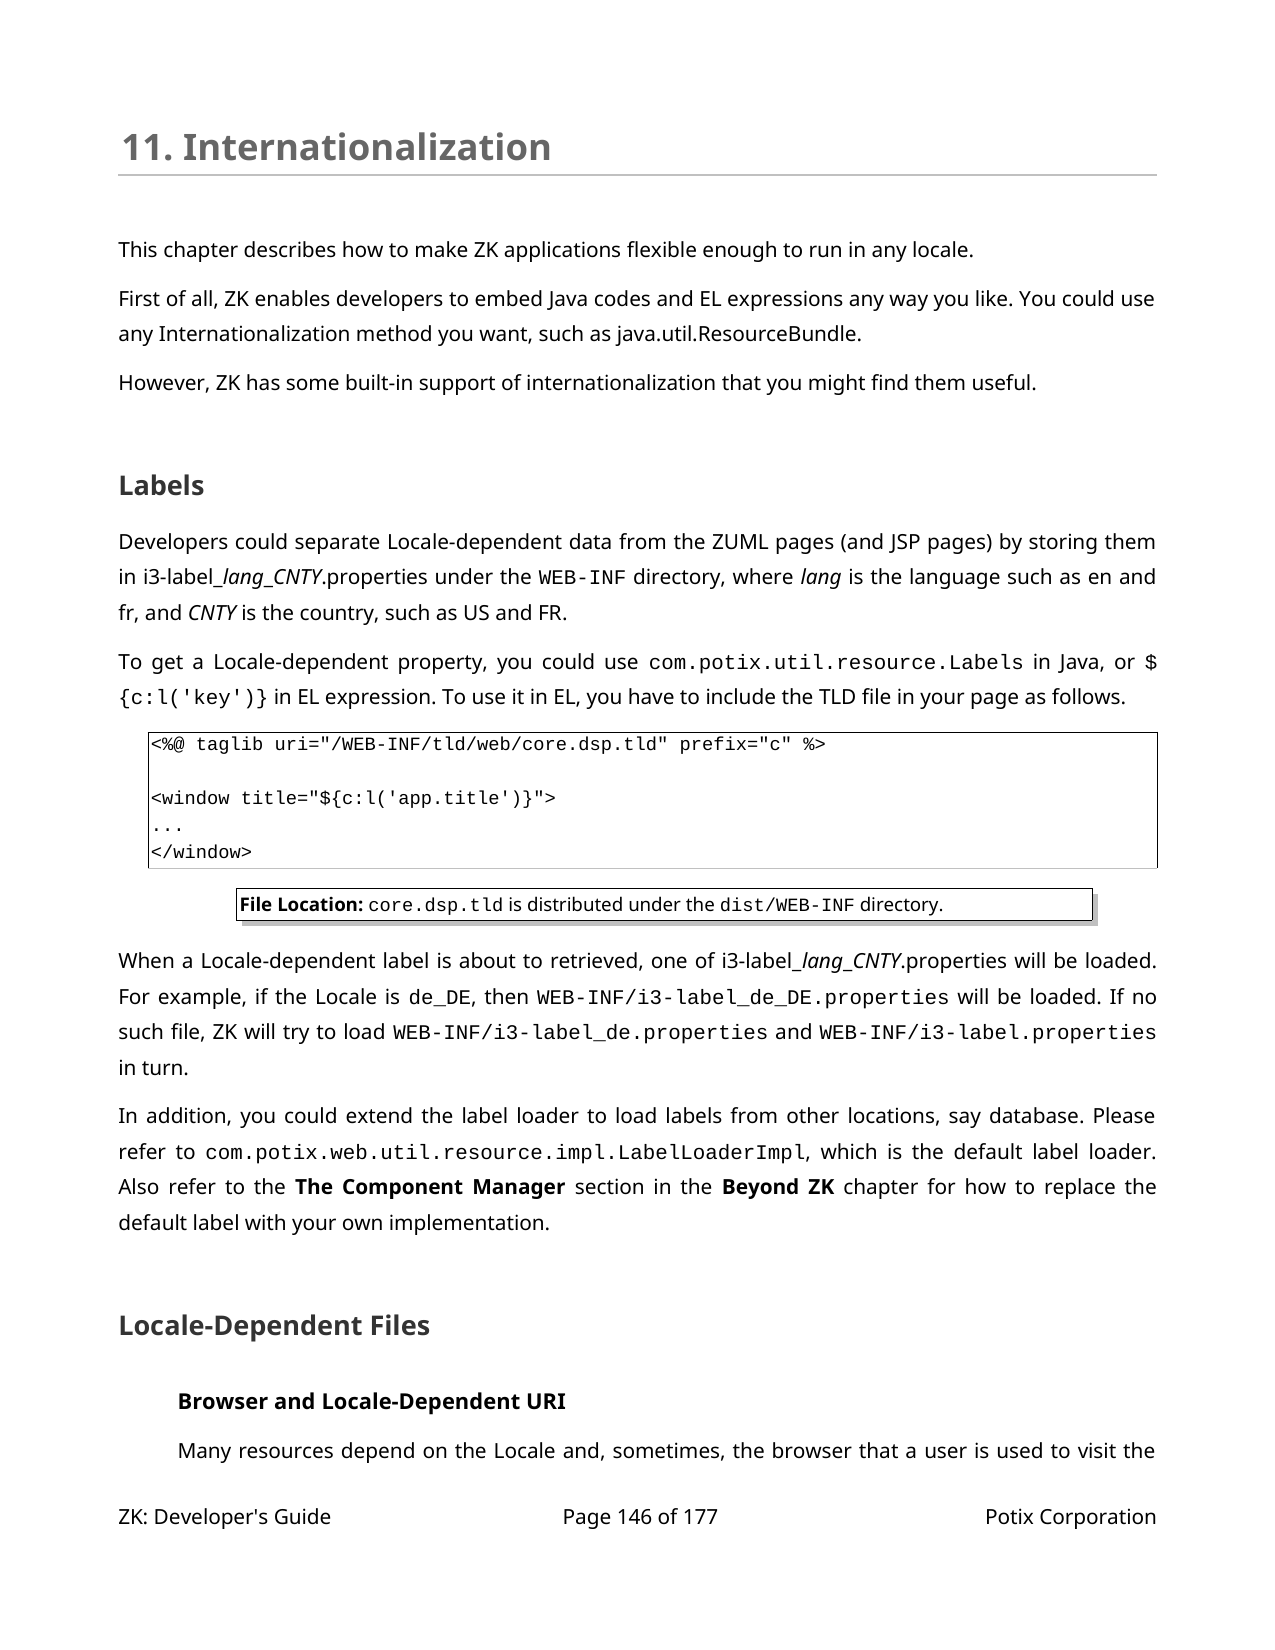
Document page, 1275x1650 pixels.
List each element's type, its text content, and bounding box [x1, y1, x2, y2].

text To get a Locale-dependent property, you could use com.potix.util.resource.Labels in Java, or ${c:l('key')} in EL expression. To use it in EL, you have to include the TLD file in your page as follows. [118, 647, 1157, 711]
subtitle Locale-Dependent Files [118, 1307, 1157, 1343]
text In addition, you could extend the label loader to load labels from other locations, say database. Please refer to com.potix.web.util.resource.impl.LabelLoaderImpl, which is the default label loader. Also refer to the The Component Manager section in the Beyond ZK chapter for how to replace the default label with your own implementation. [118, 1102, 1157, 1236]
subtitle 11. Internationalization [118, 118, 1157, 174]
text However, ZK has some built-in support of internationalization that you might find them useful. [118, 368, 1157, 396]
text <%@ taglib uri="/WEB-INF/tld/web/core.dsp.tld" prefix="c" %> [149, 733, 1157, 756]
subtitle Labels [118, 467, 1157, 504]
text </window> [149, 840, 1157, 868]
text First of all, ZK enables developers to embed Java codes and EL expressions any way you like. You could use any Internationalization method you want, such as java.util.ResourceBundle. [118, 284, 1157, 347]
text When a Locale-dependent label is about to retrieved, one of i3-label_lang_CNTY.properties will be loaded. For example, if the Locale is de_DE, then WEB-INF/i3-label_de_DE.properties will be loaded. If no such file, ZK will try to load WEB-INF/i3-label_de.properties and WEB-INF/i3-label.properties in turn. [118, 947, 1157, 1081]
text This chapter describes how to make ZK applications flexible enough to run in any locale. [118, 235, 1157, 263]
text Many resources depend on the Locale and, sometimes, the browser that a user is used to visit the [177, 1437, 1157, 1465]
text File Location: core.dsp.tld is distributed under the dist/WEB-INF directory. [237, 889, 1092, 920]
text ... [149, 813, 1157, 837]
subtitle Browser and Locale-Dependent URI [177, 1386, 1157, 1416]
text <window title="${c:l('app.title')}"> [149, 786, 1157, 810]
text Developers could separate Locale-dependent data from the ZUML pages (and JSP pages) by storing them in i3-label_lang_CNTY.properties under the WEB-INF directory, where lang is the language such as en and fr, and CNTY is the country, such as US and FR. [118, 527, 1157, 626]
